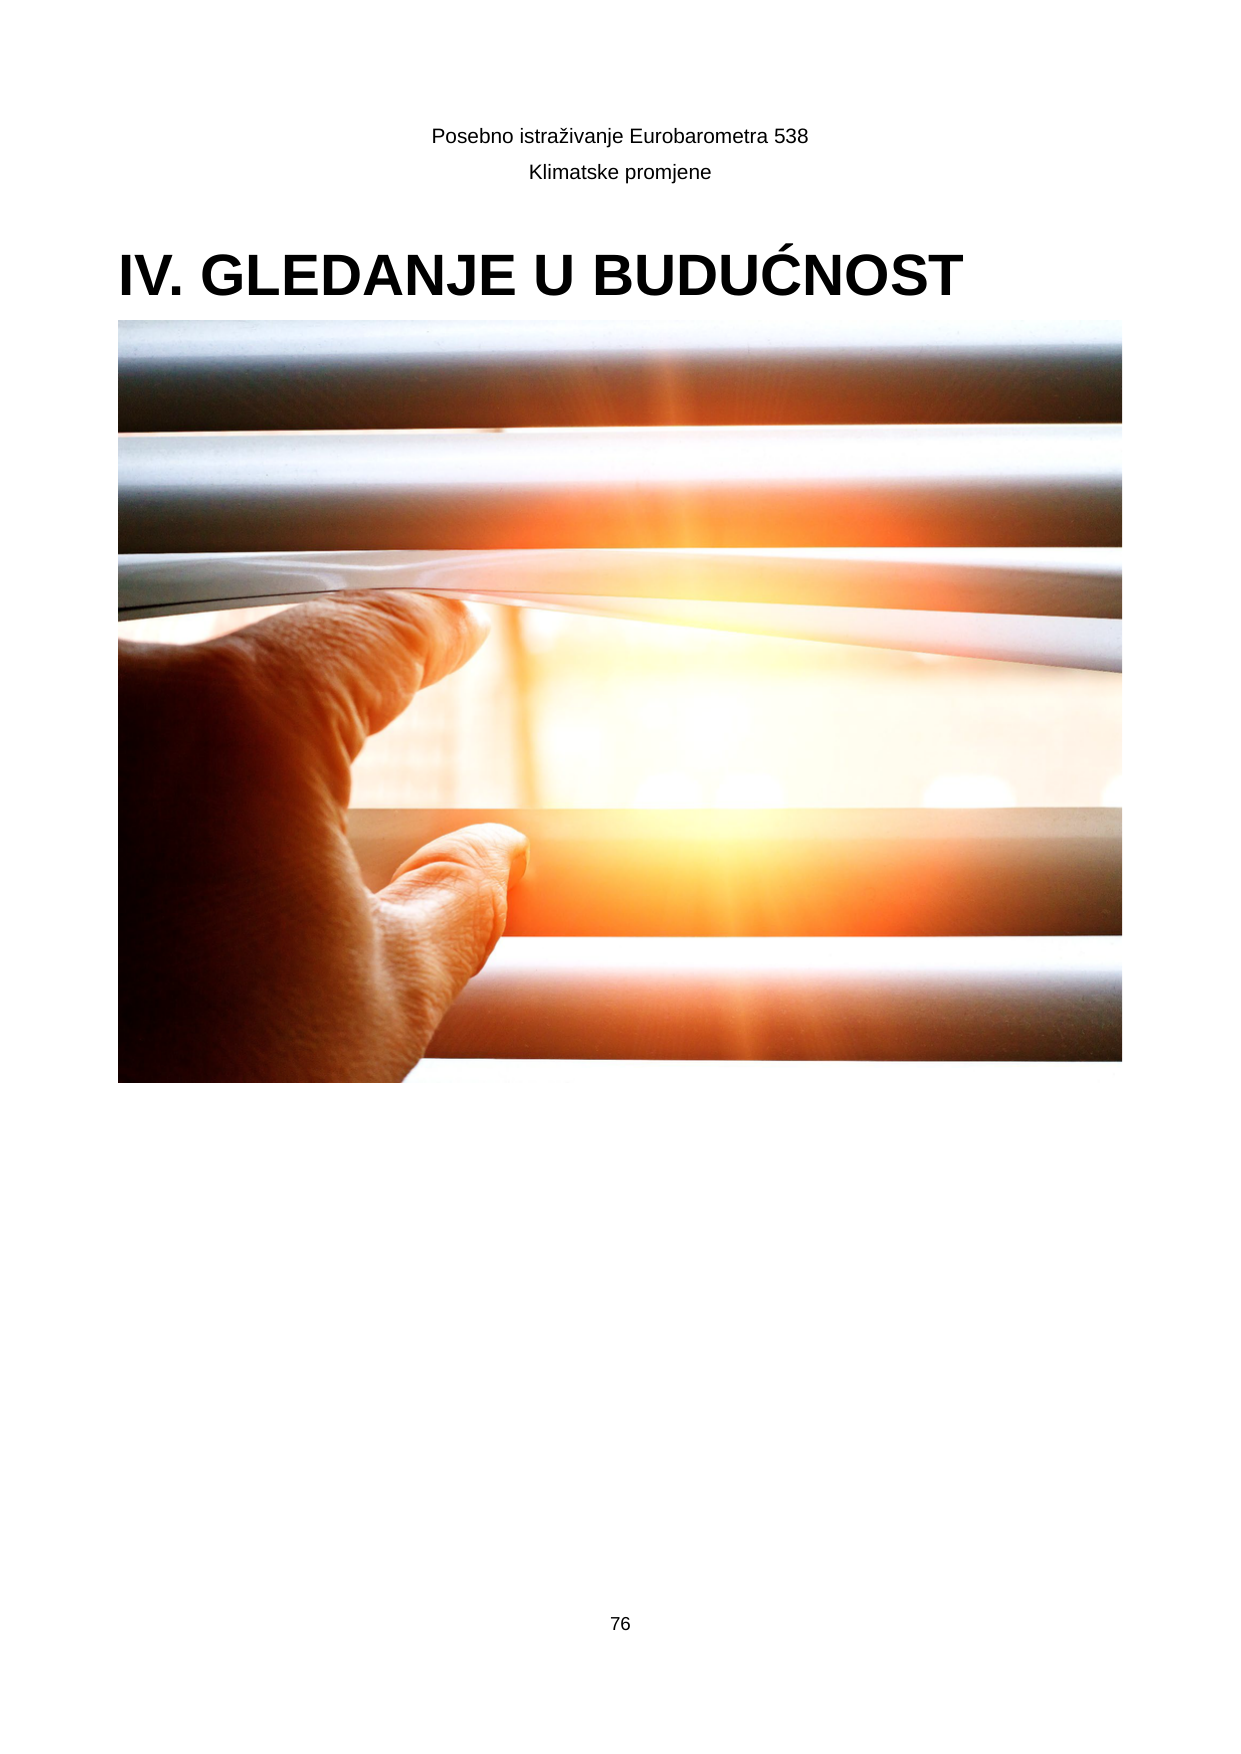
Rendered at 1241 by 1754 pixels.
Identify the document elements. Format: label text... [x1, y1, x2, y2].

subtitle IV. GLEDANJE U BUDUĆNOST [118, 241, 1122, 308]
picture [118, 320, 1123, 1083]
